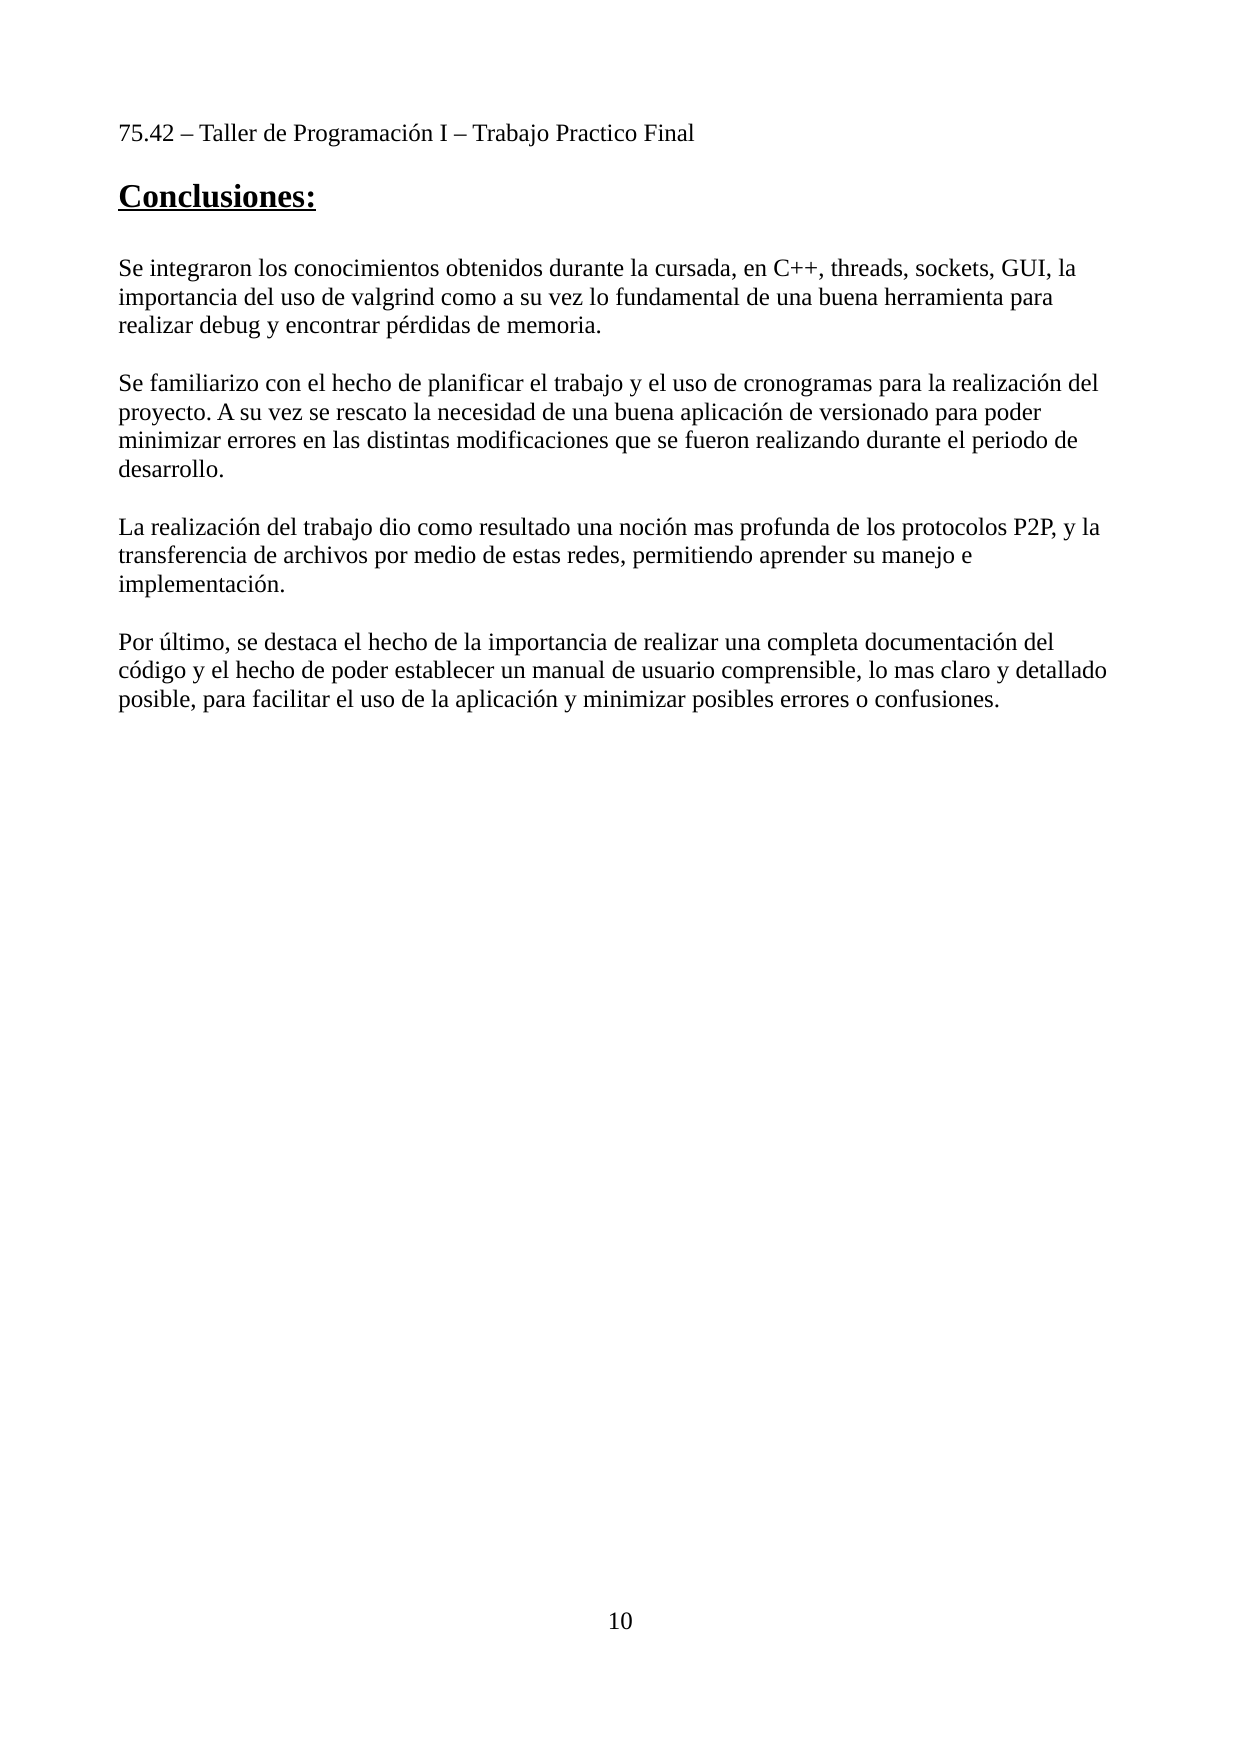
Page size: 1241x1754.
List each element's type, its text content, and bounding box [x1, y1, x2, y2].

text Conclusiones: [118, 176, 1122, 215]
text Se familiarizo con el hecho de planificar el trabajo y el uso de cronogramas para la realización del proyecto. A su vez se rescato la necesidad de una buena aplicación de versionado para poder minimizar errores en las distintas modificaciones que se fueron realizando durante el periodo de desarrollo. [118, 368, 1122, 483]
text Por último, se destaca el hecho de la importancia de realizar una completa documentación del código y el hecho de poder establecer un manual de usuario comprensible, lo mas claro y detallado posible, para facilitar el uso de la aplicación y minimizar posibles errores o confusiones. [118, 627, 1122, 713]
text La realización del trabajo dio como resultado una noción mas profunda de los protocolos P2P, y la transferencia de archivos por medio de estas redes, permitiendo aprender su manejo e implementación. [118, 512, 1122, 598]
text Se integraron los conocimientos obtenidos durante la cursada, en C++, threads, sockets, GUI, la importancia del uso de valgrind como a su vez lo fundamental de una buena herramienta para realizar debug y encontrar pérdidas de memoria. [118, 253, 1122, 339]
